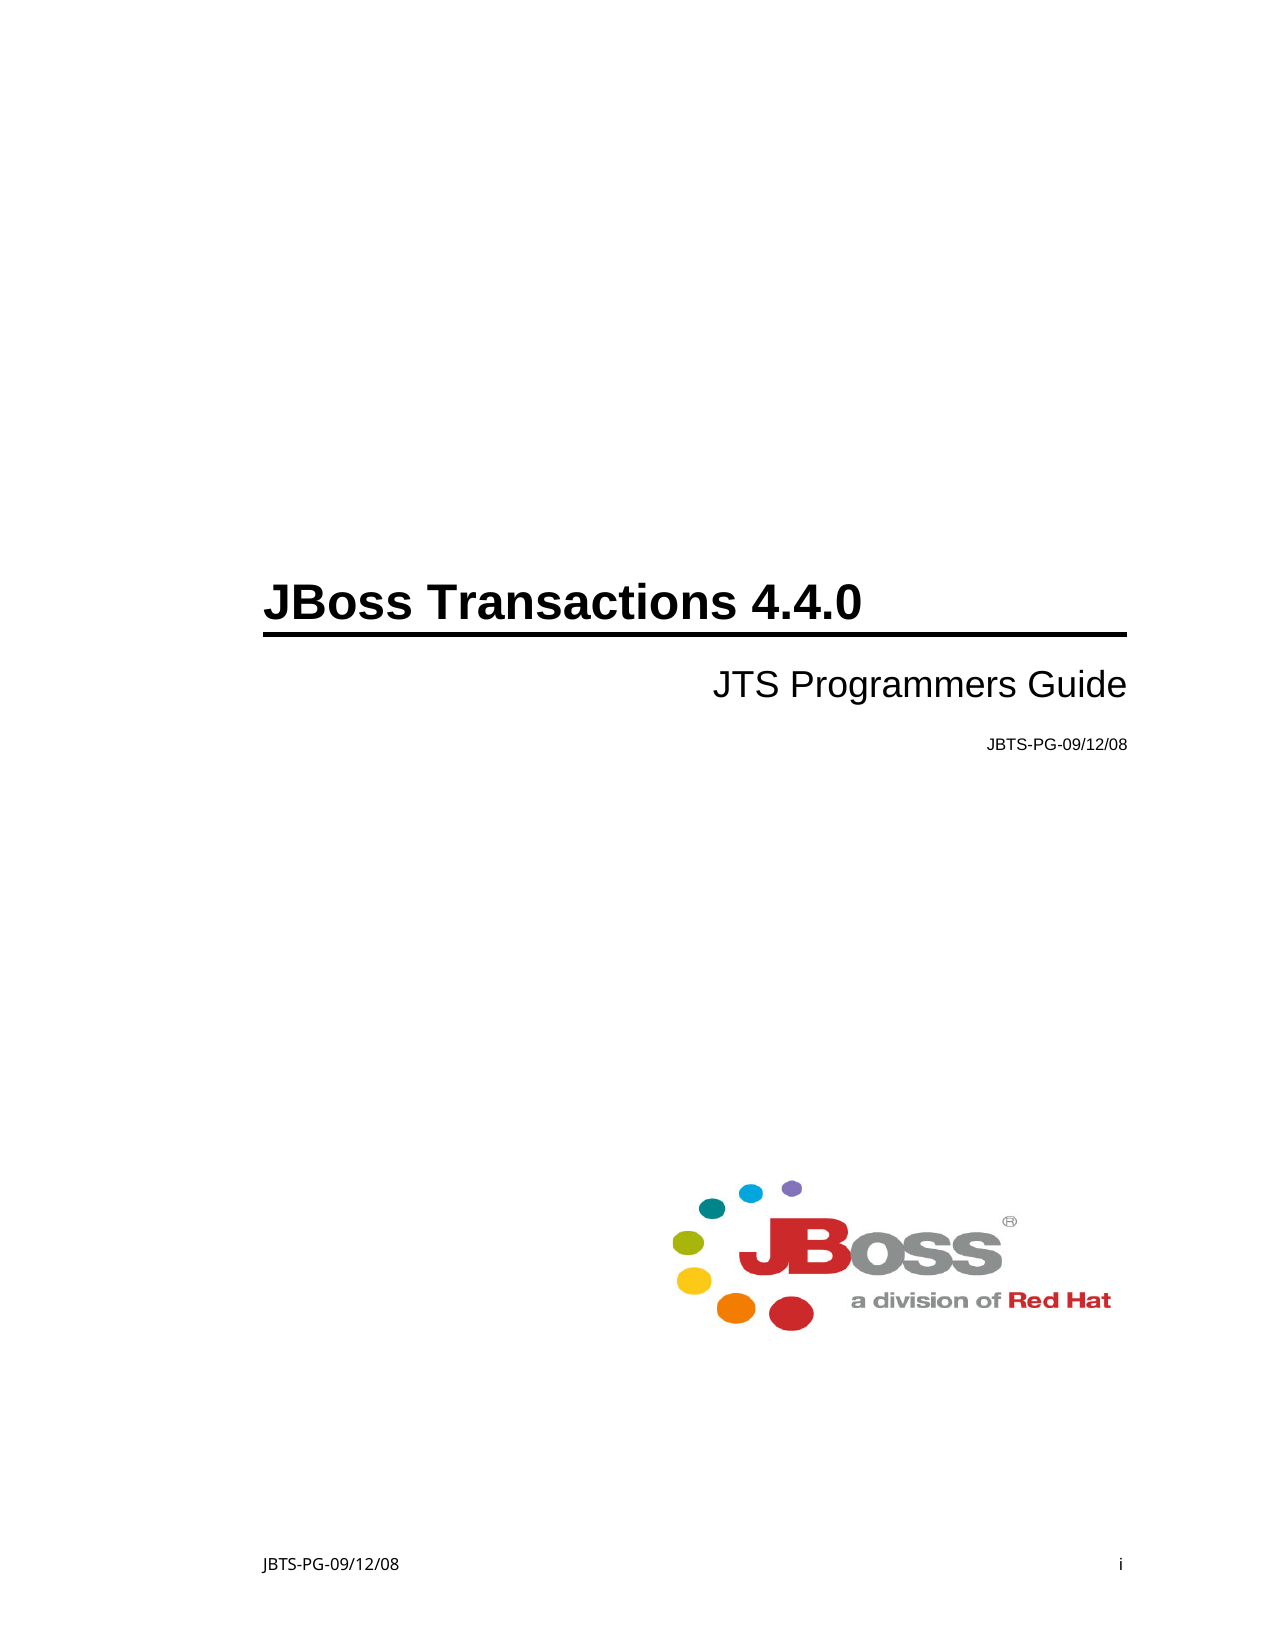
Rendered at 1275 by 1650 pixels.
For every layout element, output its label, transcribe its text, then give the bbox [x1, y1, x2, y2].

subtitle JTS Programmers Guide [263, 662, 1127, 706]
title JBoss Transactions 4.4.0 [263, 573, 1127, 632]
picture [672, 1180, 1111, 1331]
text JBTS-PG-09/12/08 [263, 735, 1127, 754]
